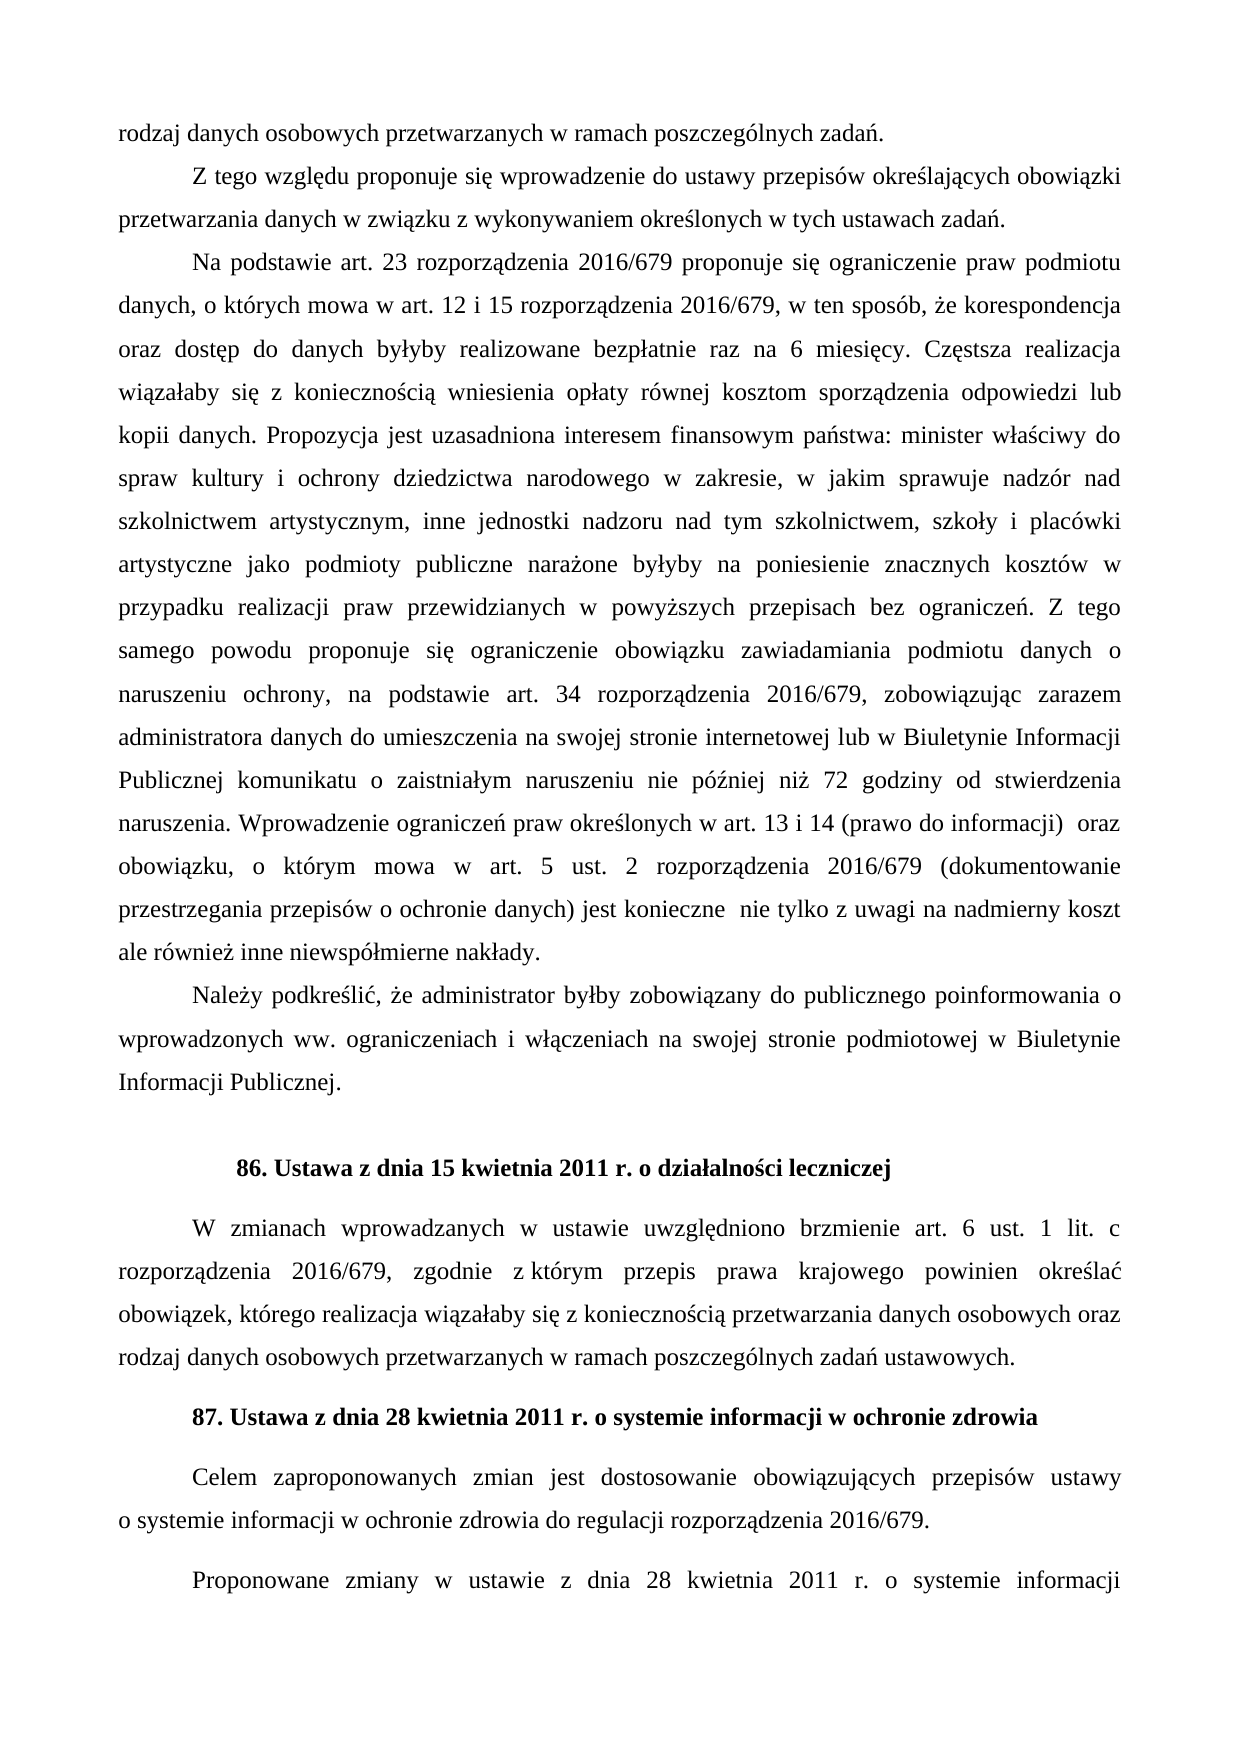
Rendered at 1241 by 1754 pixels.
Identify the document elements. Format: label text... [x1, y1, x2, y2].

text rodzaj danych osobowych przetwarzanych w ramach poszczególnych zadań. [118, 118, 1122, 147]
text Proponowane zmiany w ustawie z dnia 28 kwietnia 2011 r. o systemie informacji [118, 1565, 1122, 1593]
text Należy podkreślić, że administrator byłby zobowiązany do publicznego poinformowania o wprowadzonych ww. ograniczeniach i włączeniach na swojej stronie podmiotowej w Biuletynie Informacji Publicznej. [118, 981, 1122, 1096]
text 87. Ustawa z dnia 28 kwietnia 2011 r. o systemie informacji w ochronie zdrowia [118, 1402, 1122, 1431]
text Celem zaproponowanych zmian jest dostosowanie obowiązujących przepisów ustawy o systemie informacji w ochronie zdrowia do regulacji rozporządzenia 2016/679. [118, 1462, 1122, 1534]
text W zmianach wprowadzanych w ustawie uwzględniono brzmienie art. 6 ust. 1 lit. c rozporządzenia 2016/679, zgodnie z którym przepis prawa krajowego powinien określać obowiązek, którego realizacja wiązałaby się z koniecznością przetwarzania danych osobowych oraz rodzaj danych osobowych przetwarzanych w ramach poszczególnych zadań ustawowych. [118, 1213, 1122, 1371]
text Z tego względu proponuje się wprowadzenie do ustawy przepisów określających obowiązki przetwarzania danych w związku z wykonywaniem określonych w tych ustawach zadań. [118, 161, 1122, 233]
text 86. Ustawa z dnia 15 kwietnia 2011 r. o działalności leczniczej [118, 1153, 1122, 1182]
text Na podstawie art. 23 rozporządzenia 2016/679 proponuje się ograniczenie praw podmiotu danych, o których mowa w art. 12 i 15 rozporządzenia 2016/679, w ten sposób, że korespondencja oraz dostęp do danych byłyby realizowane bezpłatnie raz na 6 miesięcy. Częstsza realizacja wiązałaby się z koniecznością wniesienia opłaty równej kosztom sporządzenia odpowiedzi lub kopii danych. Propozycja jest uzasadniona interesem finansowym państwa: minister właściwy do spraw kultury i ochrony dziedzictwa narodowego w zakresie, w jakim sprawuje nadzór nad szkolnictwem artystycznym, inne jednostki nadzoru nad tym szkolnictwem, szkoły i placówki artystyczne jako podmioty publiczne narażone byłyby na poniesienie znacznych kosztów w przypadku realizacji praw przewidzianych w powyższych przepisach bez ograniczeń. Z tego samego powodu proponuje się ograniczenie obowiązku zawiadamiania podmiotu danych o naruszeniu ochrony, na podstawie art. 34 rozporządzenia 2016/679, zobowiązując zarazem administratora danych do umieszczenia na swojej stronie internetowej lub w Biuletynie Informacji Publicznej komunikatu o zaistniałym naruszeniu nie później niż 72 godziny od stwierdzenia naruszenia. Wprowadzenie ograniczeń praw określonych w art. 13 i 14 (prawo do informacji) oraz obowiązku, o którym mowa w art. 5 ust. 2 rozporządzenia 2016/679 (dokumentowanie przestrzegania przepisów o ochronie danych) jest konieczne nie tylko z uwagi na nadmierny koszt ale również inne niewspółmierne nakłady. [118, 247, 1122, 966]
